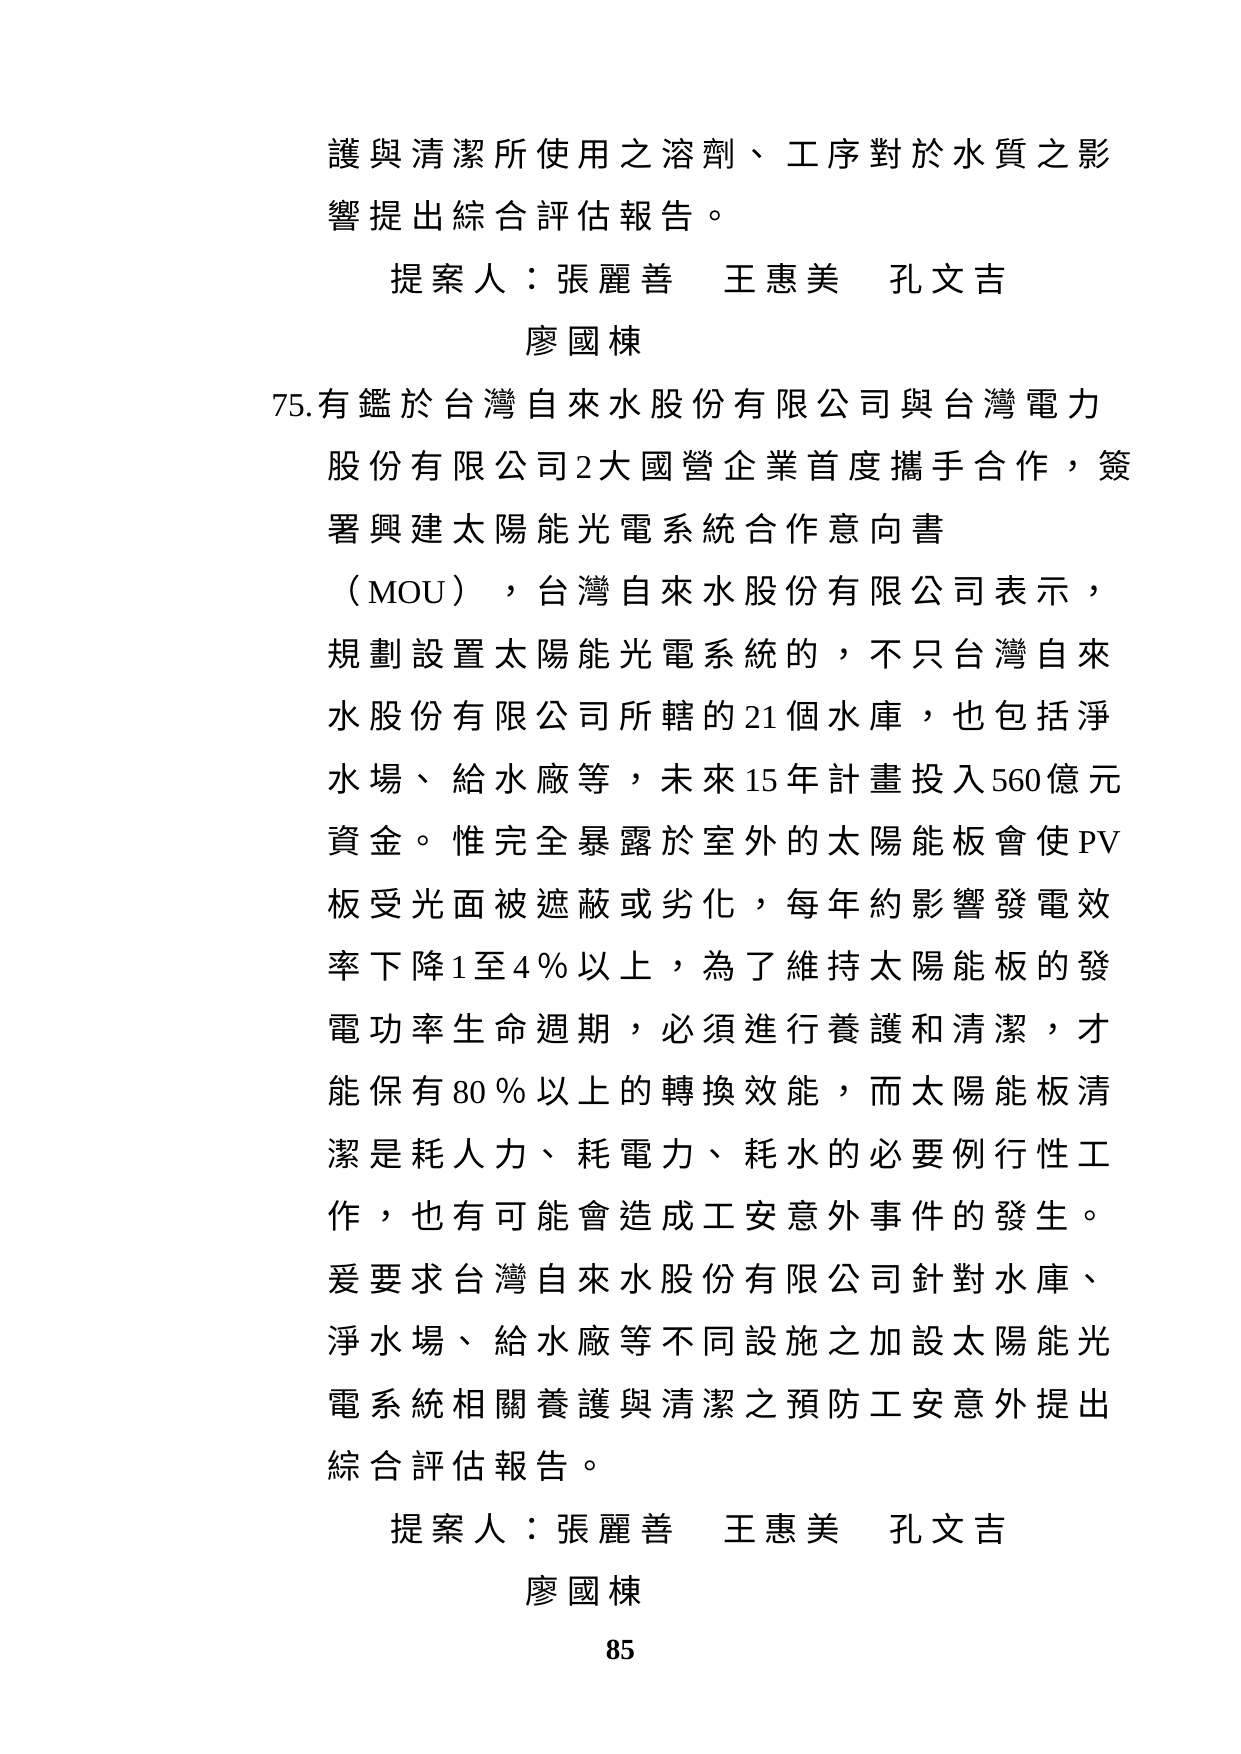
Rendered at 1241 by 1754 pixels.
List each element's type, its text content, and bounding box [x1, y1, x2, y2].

text 提案人：張麗善 王惠美 孔文吉 廖國棟 [381, 1485, 1032, 1610]
list 有鑑於台灣自來水股份有限公司與台灣電力股份有限公司2大國營企業首度攜手合作，簽署興建太陽能光電系統合作意向書（MOU），台灣自來水股份有限公司表示，規劃設置太陽能光電系統的，不只台灣自來水股份有限公司所轄的21個水庫，也包括淨水場、給水廠等，未來15年計畫投入560億元資金。惟完全暴露於室外的太陽能板會使PV板受光面被遮蔽或劣化，每年約影響發電效率下降1至4％以上，為了維持太陽能板的發電功率生命週期，必須進行養護和清潔，才能保有80％以上的轉換效能，而太陽能板清潔是耗人力、耗電力、耗水的必要例行性工作，也有可能會造成工安意外事件的發生。爰要求台灣自來水股份有限公司針對水庫、淨水場、給水廠等不同設施之加設太陽能光電系統相關養護與清潔之預防工安意外提出綜合評估報告。 [269, 360, 1136, 1485]
list 護與清潔所使用之溶劑、工序對於水質之影響提出綜合評估報告。 [269, 110, 1136, 235]
text 提案人：張麗善 王惠美 孔文吉 廖國棟 [381, 235, 1032, 360]
